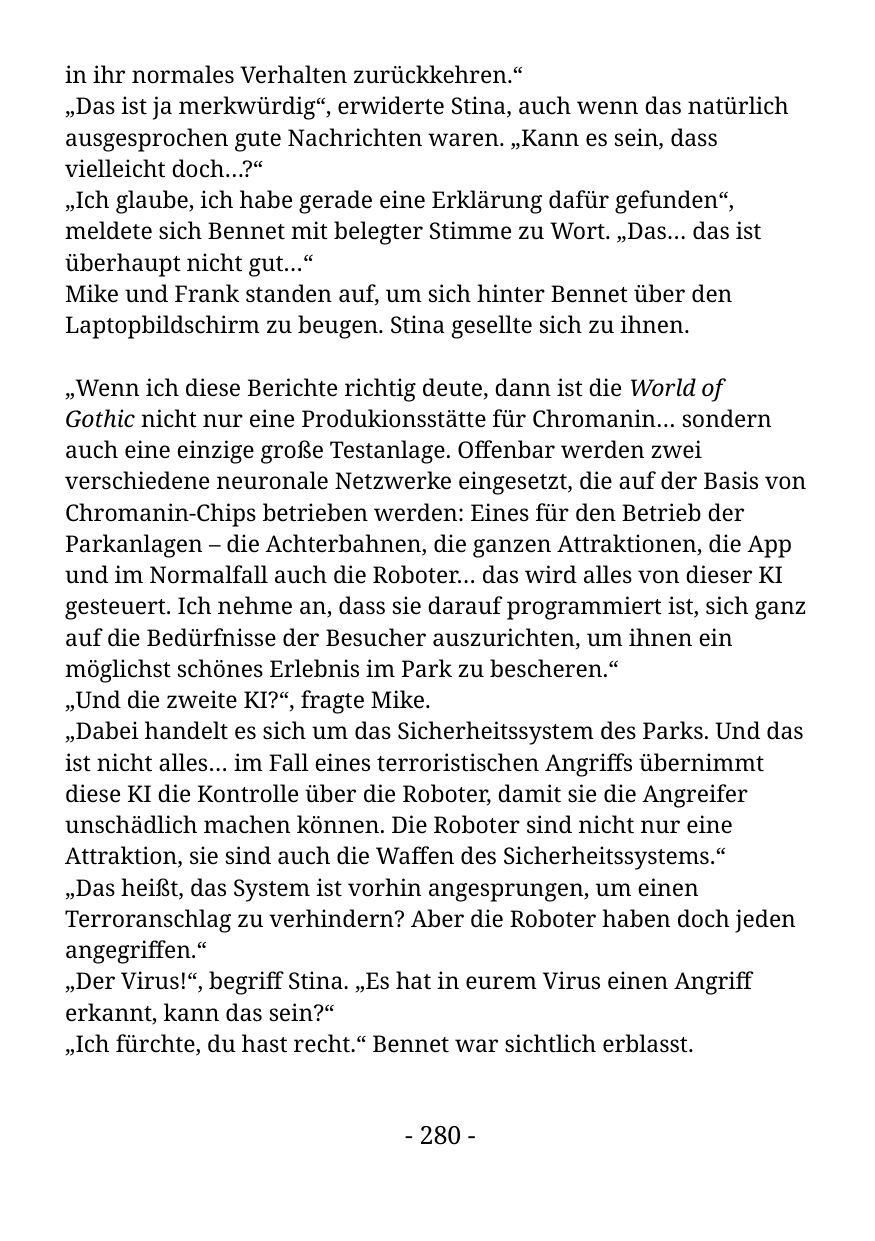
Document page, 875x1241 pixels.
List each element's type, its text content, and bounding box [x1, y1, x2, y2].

text in ihr normales Verhalten zurückkehren.“ „Das ist ja merkwürdig“, erwiderte Stina, auch wenn das natürlich ausgesprochen gute Nachrichten waren. „Kann es sein, dass vielleicht doch…?“ „Ich glaube, ich habe gerade eine Erklärung dafür gefunden“, meldete sich Bennet mit belegter Stimme zu Wort. „Das… das ist überhaupt nicht gut…“ Mike und Frank standen auf, um sich hinter Bennet über den Laptopbildschirm zu beugen. Stina gesellte sich zu ihnen. [65, 59, 809, 340]
text „Wenn ich diese Berichte richtig deute, dann ist die World of Gothic nicht nur eine Produkionsstätte für Chromanin… sondern auch eine einzige große Testanlage. Offenbar werden zwei verschiedene neuronale Netzwerke eingesetzt, die auf der Basis von Chromanin-Chips betrieben werden: Eines für den Betrieb der Parkanlagen – die Achterbahnen, die ganzen Attraktionen, die App und im Normalfall auch die Roboter… das wird alles von dieser KI gesteuert. Ich nehme an, dass sie darauf programmiert ist, sich ganz auf die Bedürfnisse der Besucher auszurichten, um ihnen ein möglichst schönes Erlebnis im Park zu bescheren.“ „Und die zweite KI?“, fragte Mike. „Dabei handelt es sich um das Sicherheitssystem des Parks. Und das ist nicht alles… im Fall eines terroristischen Angriffs übernimmt diese KI die Kontrolle über die Roboter, damit sie die Angreifer unschädlich machen können. Die Roboter sind nicht nur eine Attraktion, sie sind auch die Waffen des Sicherheitssystems.“ „Das heißt, das System ist vorhin angesprungen, um einen Terroranschlag zu verhindern? Aber die Roboter haben doch jeden angegriffen.“ „Der Virus!“, begriff Stina. „Es hat in eurem Virus einen Angriff erkannt, kann das sein?“ „Ich fürchte, du hast recht.“ Bennet war sichtlich erblasst. [65, 372, 809, 1059]
